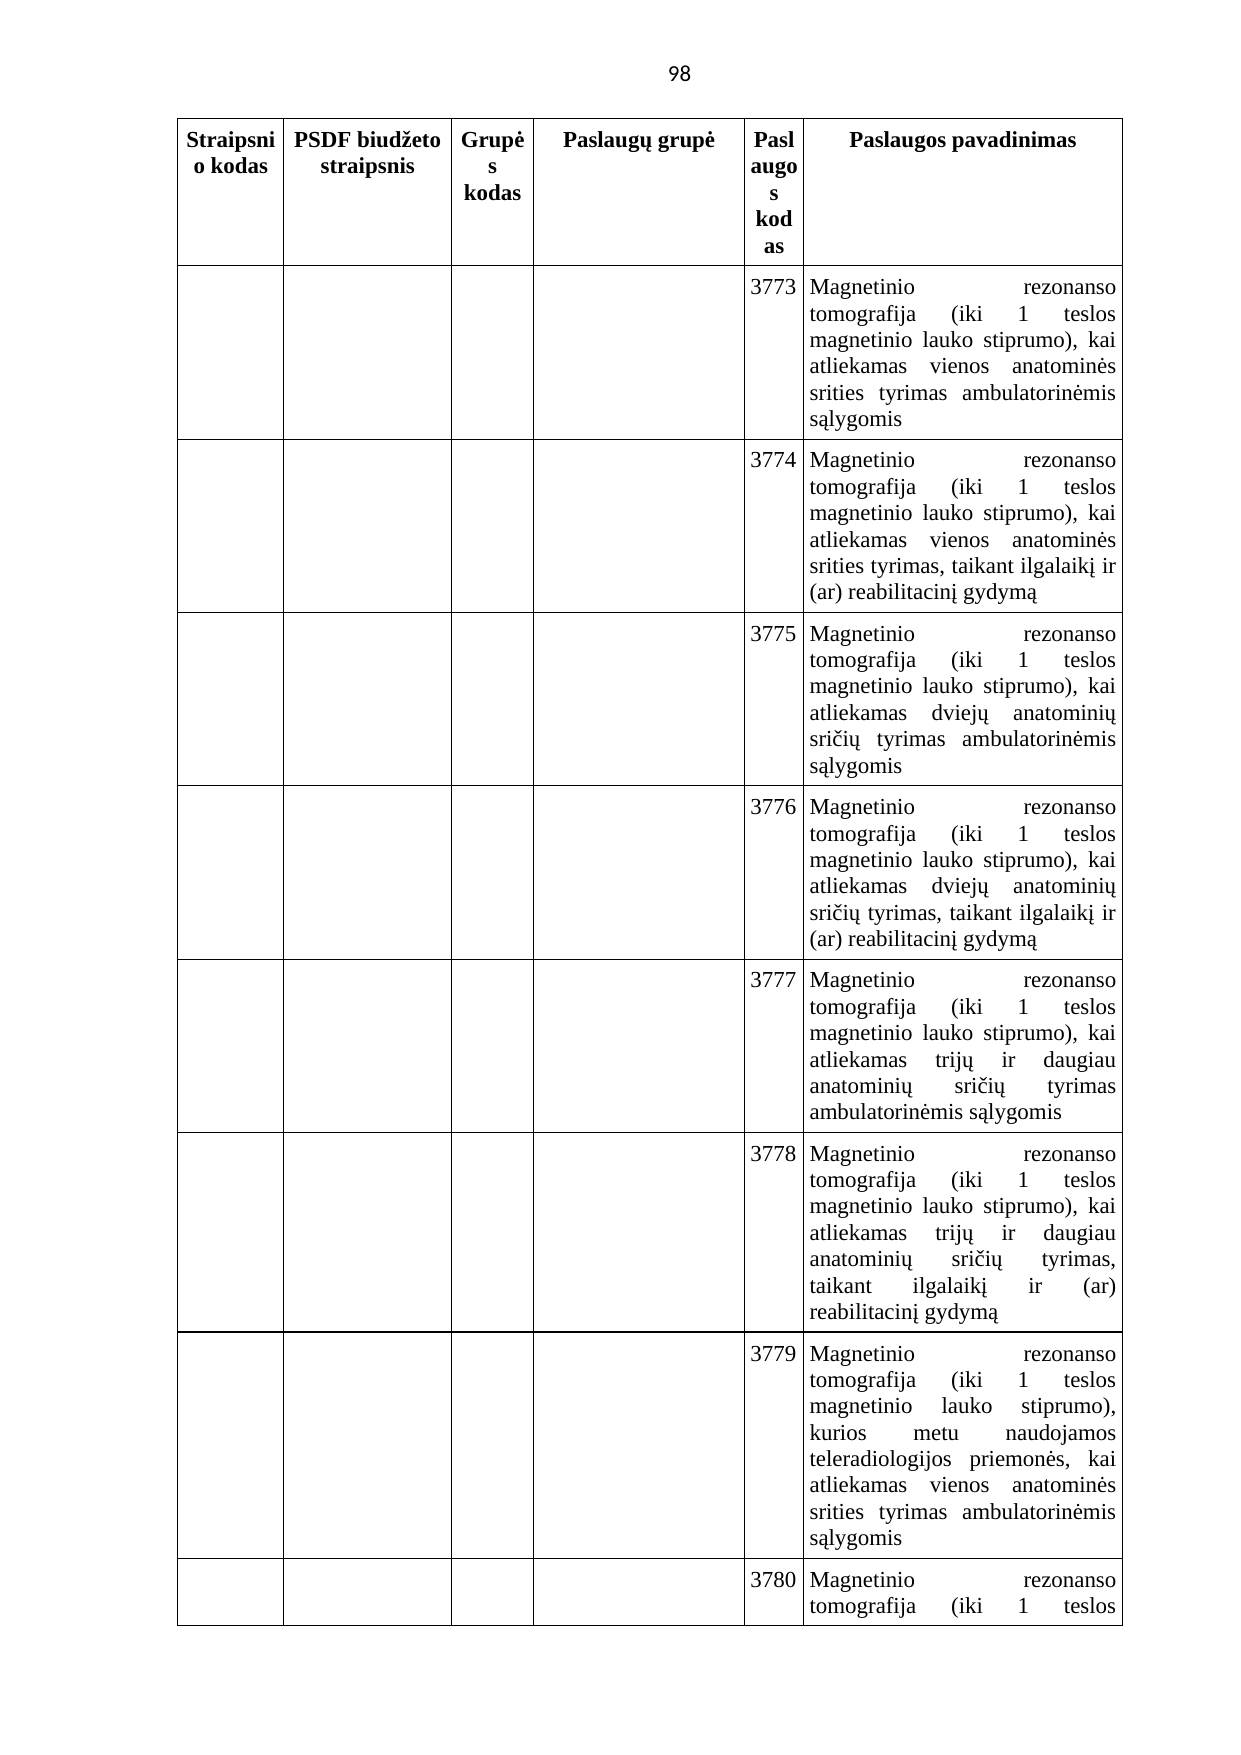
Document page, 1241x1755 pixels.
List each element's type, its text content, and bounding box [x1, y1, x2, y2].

table_cell [284, 1333, 451, 1557]
table_cell [178, 786, 283, 958]
table_cell [178, 613, 283, 785]
table_cell 3776 [745, 786, 803, 958]
table_cell [452, 613, 533, 785]
table_cell [284, 786, 451, 958]
table_cell [284, 960, 451, 1132]
table_cell Magnetinio rezonanso tomografija (iki 1 teslos magnetinio lauko stiprumo), kai atliekamas trijų ir daugiau anatominių sričių tyrimas, taikant ilgalaikį ir (ar) reabilitacinį gydymą [804, 1133, 1122, 1331]
table_header Paslaugų grupė [534, 119, 744, 265]
table_cell [534, 786, 744, 958]
table_cell Magnetinio rezonanso tomografija (iki 1 teslos magnetinio lauko stiprumo), kai atliekamas vienos anatominės srities tyrimas ambulatorinėmis sąlygomis [804, 266, 1122, 438]
table_cell Magnetinio rezonanso tomografija (iki 1 teslos magnetinio lauko stiprumo), kai atliekamas trijų ir daugiau anatominių sričių tyrimas ambulatorinėmis sąlygomis [804, 960, 1122, 1132]
table_cell 3780 [745, 1559, 803, 1625]
table_cell Magnetinio rezonanso tomografija (iki 1 teslos [804, 1559, 1122, 1625]
table_cell Magnetinio rezonanso tomografija (iki 1 teslos magnetinio lauko stiprumo), kai atliekamas dviejų anatominių sričių tyrimas, taikant ilgalaikį ir (ar) reabilitacinį gydymą [804, 786, 1122, 958]
table_cell [452, 440, 533, 612]
table_cell [284, 613, 451, 785]
table_cell [534, 613, 744, 785]
table_cell 3774 [745, 440, 803, 612]
table_cell [284, 1559, 451, 1625]
table_cell [284, 266, 451, 438]
table_cell [452, 1559, 533, 1625]
table_cell 3778 [745, 1133, 803, 1331]
table_cell 3775 [745, 613, 803, 785]
table_header Grupės kodas [452, 119, 533, 265]
table_cell [284, 1133, 451, 1331]
table_header Paslaugos kodas [745, 119, 803, 265]
table_header Straipsnio kodas [178, 119, 283, 265]
table_cell Magnetinio rezonanso tomografija (iki 1 teslos magnetinio lauko stiprumo), kai atliekamas dviejų anatominių sričių tyrimas ambulatorinėmis sąlygomis [804, 613, 1122, 785]
table_cell [452, 786, 533, 958]
table_cell Magnetinio rezonanso tomografija (iki 1 teslos magnetinio lauko stiprumo), kai atliekamas vienos anatominės srities tyrimas, taikant ilgalaikį ir (ar) reabilitacinį gydymą [804, 440, 1122, 612]
table_cell 3777 [745, 960, 803, 1132]
table_cell 3773 [745, 266, 803, 438]
table_cell [452, 960, 533, 1132]
table_cell [534, 266, 744, 438]
table_cell [178, 960, 283, 1132]
table_cell [284, 440, 451, 612]
table_cell [534, 440, 744, 612]
table_cell [534, 960, 744, 1132]
table_cell [178, 1333, 283, 1557]
table_cell [534, 1559, 744, 1625]
table_cell [178, 1133, 283, 1331]
table_header Paslaugos pavadinimas [804, 119, 1122, 265]
table_cell 3779 [745, 1333, 803, 1557]
table_cell [534, 1333, 744, 1557]
table_cell [178, 1559, 283, 1625]
table_cell [534, 1133, 744, 1331]
table_cell [452, 266, 533, 438]
table_cell Magnetinio rezonanso tomografija (iki 1 teslos magnetinio lauko stiprumo), kurios metu naudojamos teleradiologijos priemonės, kai atliekamas vienos anatominės srities tyrimas ambulatorinėmis sąlygomis [804, 1333, 1122, 1557]
table_cell [452, 1333, 533, 1557]
table_cell [178, 440, 283, 612]
table_header PSDF biudžeto straipsnis [284, 119, 451, 265]
table_cell [178, 266, 283, 438]
table_cell [452, 1133, 533, 1331]
